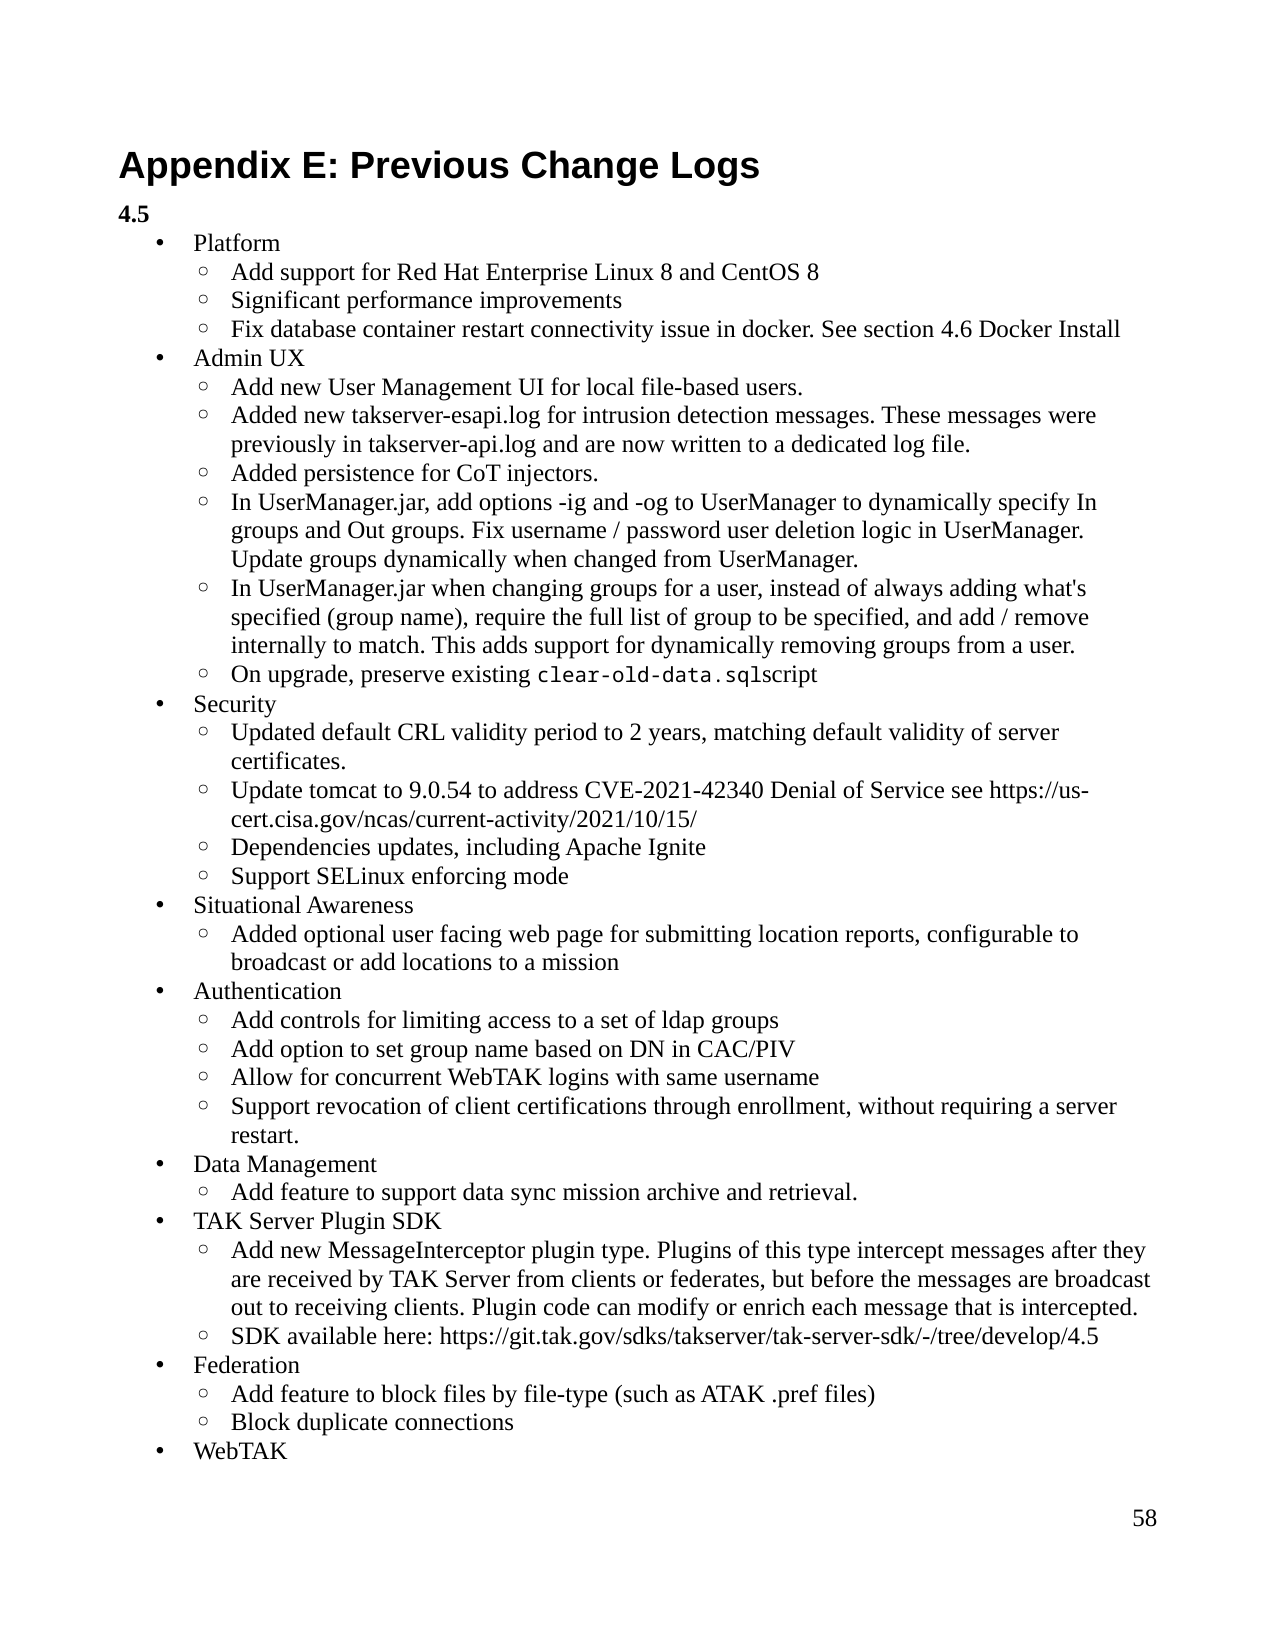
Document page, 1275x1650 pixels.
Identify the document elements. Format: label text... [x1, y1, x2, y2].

list On upgrade, preserve existing clear-old-data.sqlscript [193, 659, 1157, 689]
list Admin UX [156, 343, 1157, 372]
list Security [156, 689, 1157, 717]
list Support revocation of client certifications through enrollment, without requiring a server restart. [193, 1091, 1157, 1149]
list Add feature to support data sync mission archive and retrieval. [193, 1177, 1157, 1206]
list Updated default CRL validity period to 2 years, matching default validity of server certificates. [193, 717, 1157, 775]
list WebTAK [156, 1436, 1157, 1465]
list Added new takserver-esapi.log for intrusion detection messages. These messages were previously in takserver-api.log and are now written to a dedicated log file. [193, 401, 1157, 458]
list Update tomcat to 9.0.54 to address CVE-2021-42340 Denial of Service see https://us-cert.cisa.gov/ncas/current-activity/2021/10/15/ [193, 775, 1157, 832]
list In UserManager.jar, add options -ig and -og to UserManager to dynamically specify In groups and Out groups. Fix username / password user deletion logic in UserManager. Update groups dynamically when changed from UserManager. [193, 487, 1157, 573]
list Block duplicate connections [193, 1407, 1157, 1436]
list Significant performance improvements [193, 286, 1157, 314]
text 4.5 [118, 199, 1157, 228]
list TAK Server Plugin SDK [156, 1206, 1157, 1235]
subtitle Appendix E: Previous Change Logs [118, 143, 1157, 187]
list Situational Awareness [156, 890, 1157, 919]
list SDK available here: https://git.tak.gov/sdks/takserver/tak-server-sdk/-/tree/develop/4.5 [193, 1321, 1157, 1350]
list Added persistence for CoT injectors. [193, 458, 1157, 487]
list In UserManager.jar when changing groups for a user, instead of always adding what's specified (group name), require the full list of group to be specified, and add / remove internally to match. This adds support for dynamically removing groups from a user. [193, 573, 1157, 659]
list Add new MessageInterceptor plugin type. Plugins of this type intercept messages after they are received by TAK Server from clients or federates, but before the messages are broadcast out to receiving clients. Plugin code can modify or enrich each message that is intercepted. [193, 1235, 1157, 1321]
list Federation [156, 1350, 1157, 1379]
list Dependencies updates, including Apache Ignite [193, 832, 1157, 861]
list Add controls for limiting access to a set of ldap groups [193, 1005, 1157, 1034]
list Platform [156, 228, 1157, 257]
list Add feature to block files by file-type (such as ATAK .pref files) [193, 1379, 1157, 1407]
list Add new User Management UI for local file-based users. [193, 372, 1157, 401]
list Fix database container restart connectivity issue in docker. See section 4.6 Docker Install [193, 314, 1157, 343]
list Add support for Red Hat Enterprise Linux 8 and CentOS 8 [193, 257, 1157, 286]
list Authentication [156, 976, 1157, 1005]
list Allow for concurrent WebTAK logins with same username [193, 1062, 1157, 1091]
list Add option to set group name based on DN in CAC/PIV [193, 1034, 1157, 1062]
list Data Management [156, 1149, 1157, 1177]
list Support SELinux enforcing mode [193, 861, 1157, 890]
list Added optional user facing web page for submitting location reports, configurable to broadcast or add locations to a mission [193, 919, 1157, 976]
